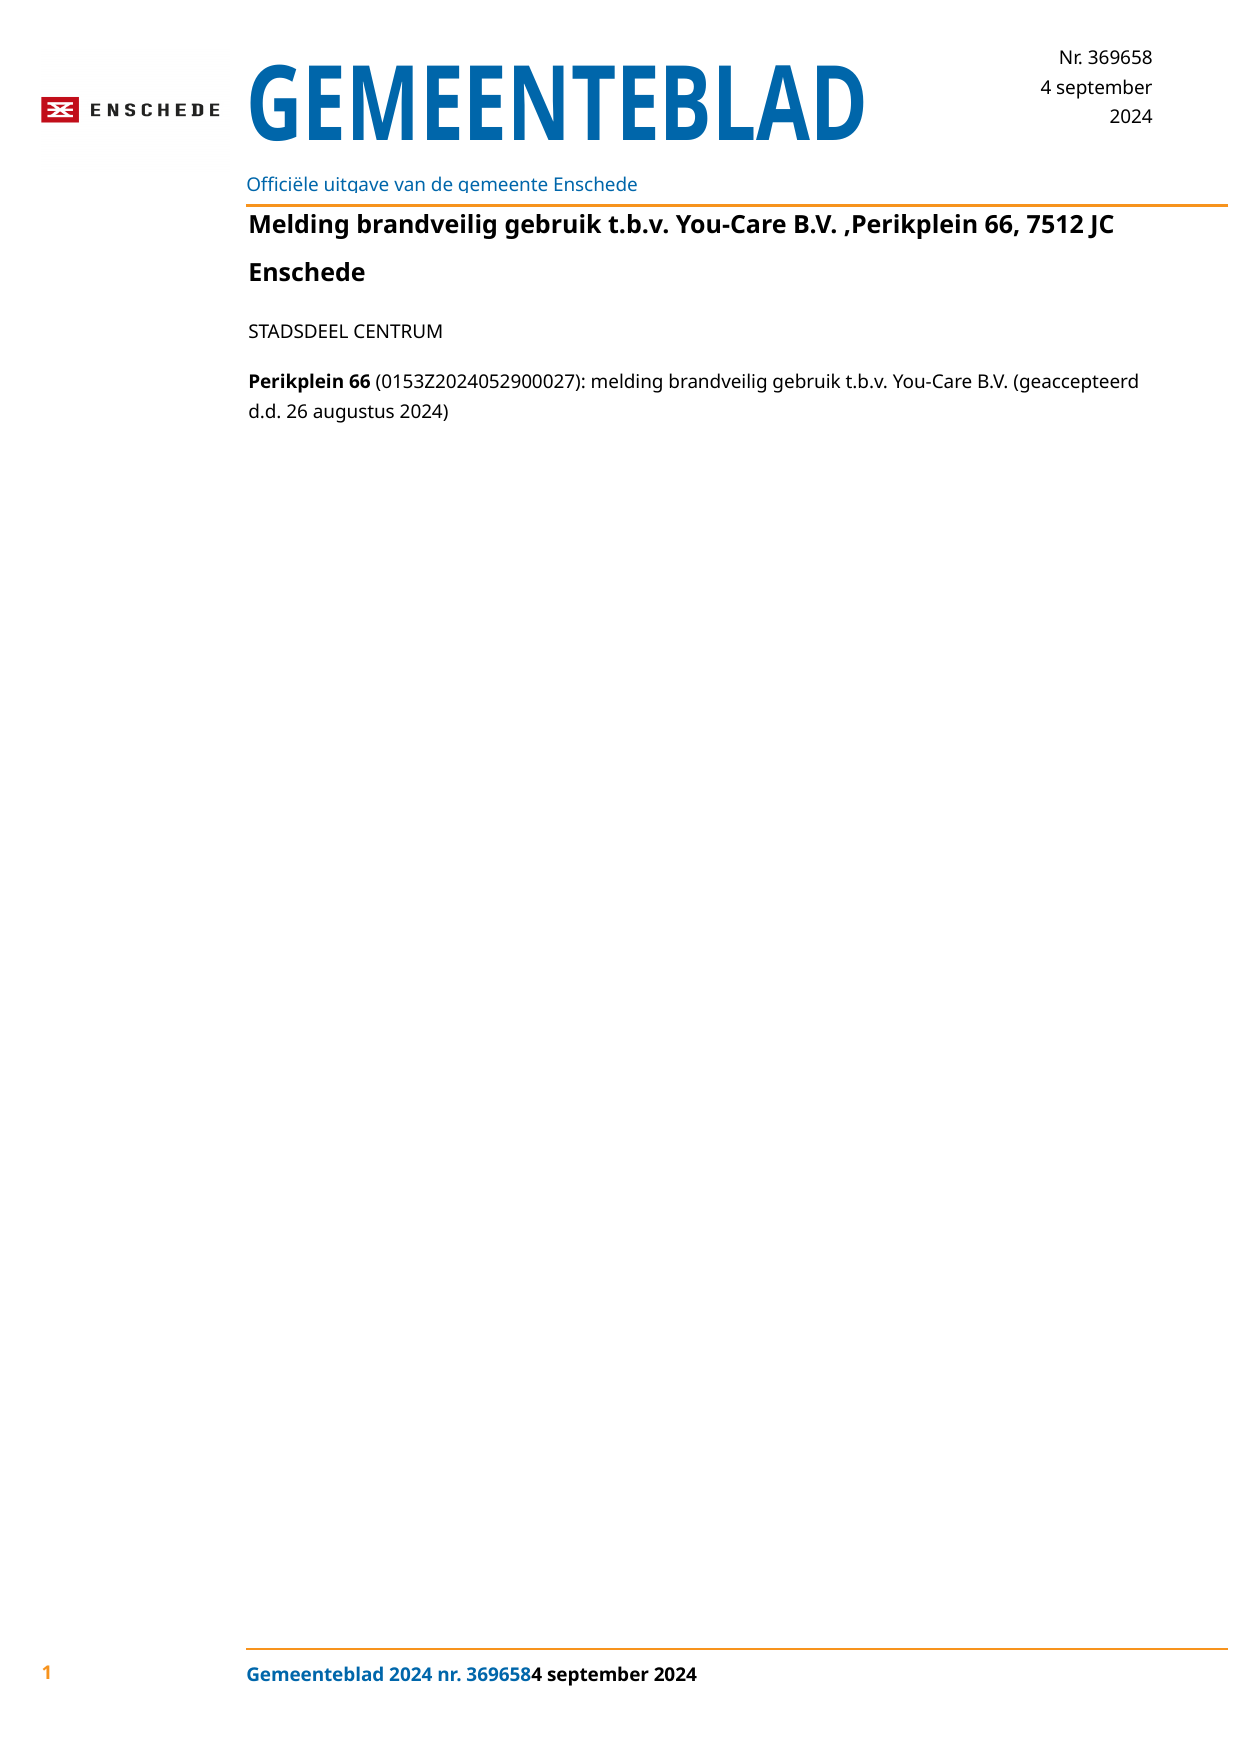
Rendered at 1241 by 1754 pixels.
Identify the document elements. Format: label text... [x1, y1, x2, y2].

picture [41, 47, 231, 172]
text Melding brandveilig gebruik t.b.v. You-Care B.V. ,Perikplein 66, 7512 JC Enschede [248, 207, 1152, 288]
text Perikplein 66 (0153Z2024052900027): melding brandveilig gebruik t.b.v. You-Care B.V. (geaccepteerd d.d. 26 augustus 2024) [248, 368, 1152, 424]
text STADSDEEL CENTRUM [248, 318, 1152, 344]
